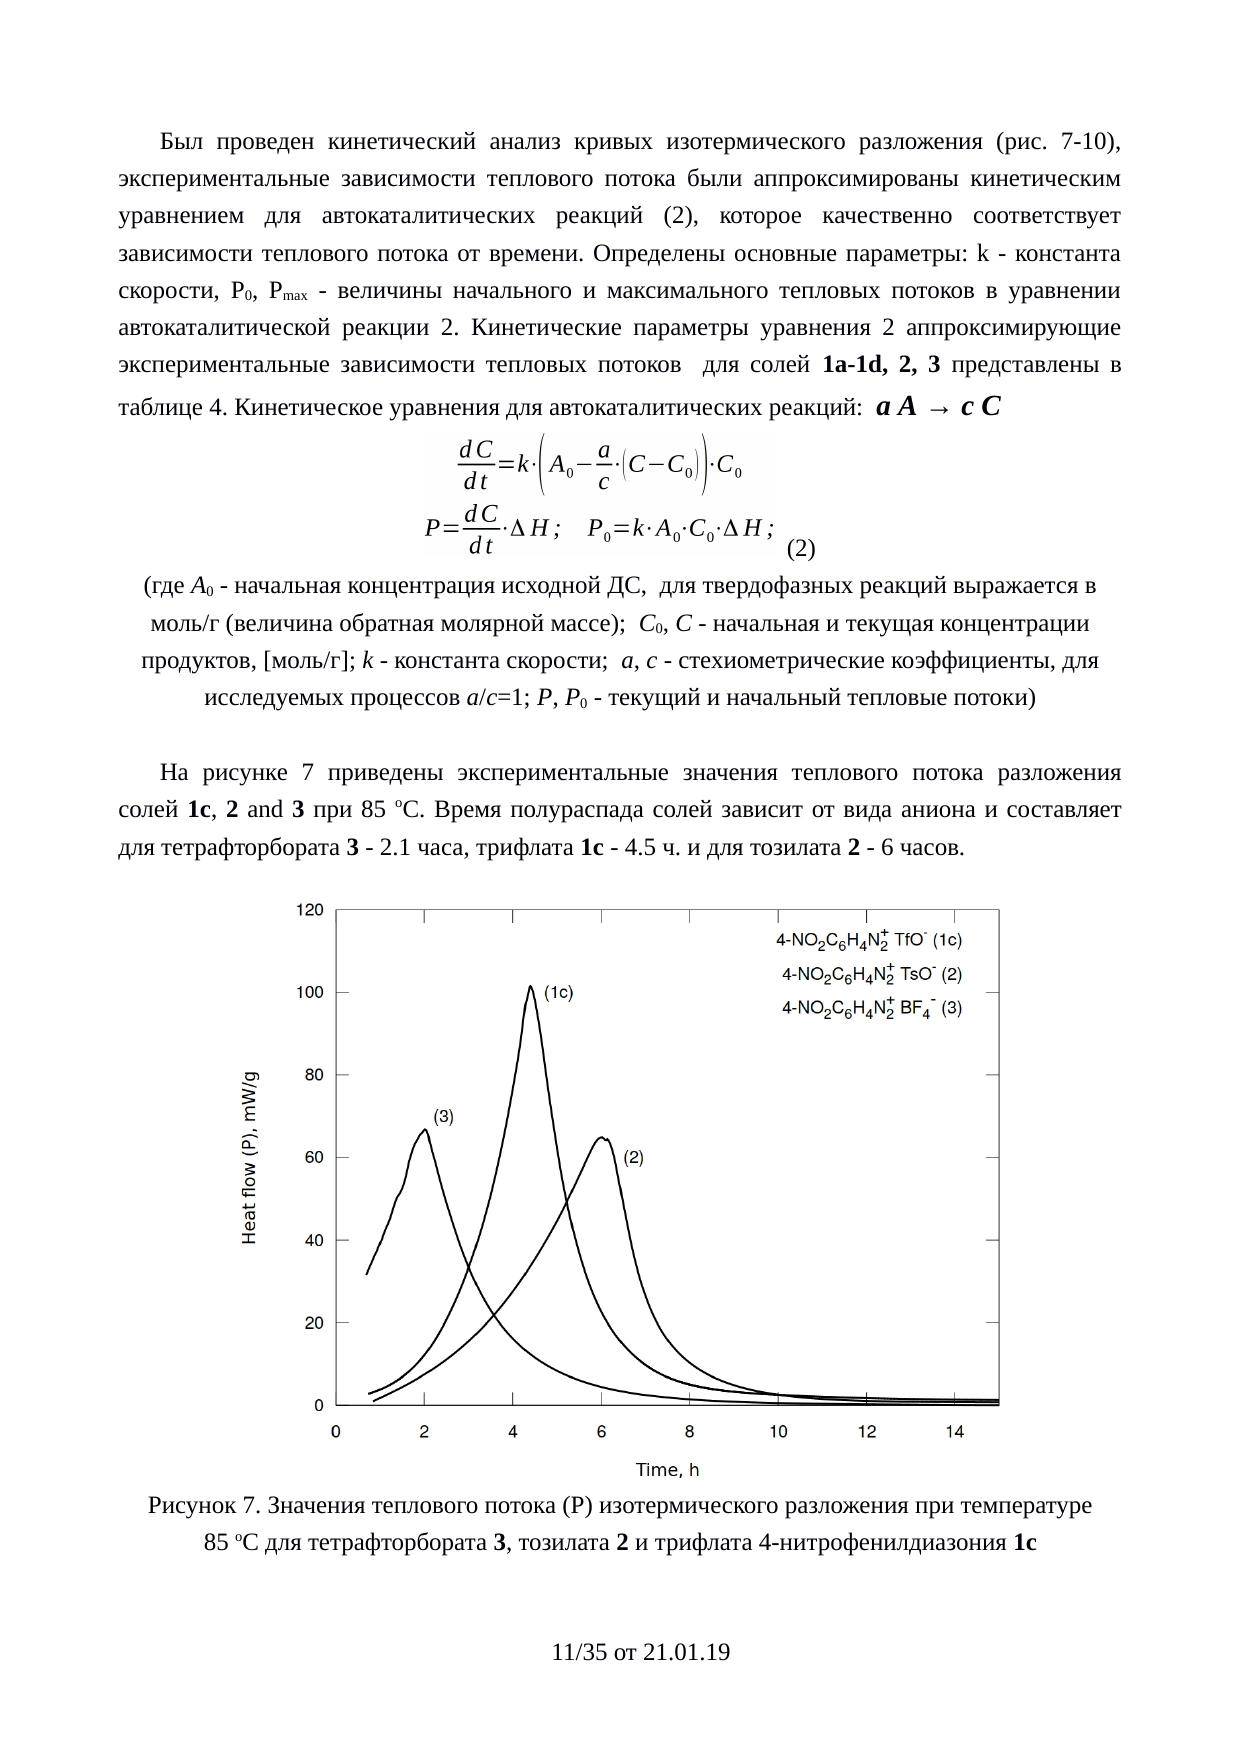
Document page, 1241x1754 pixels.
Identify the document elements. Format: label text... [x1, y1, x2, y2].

text Был проведен кинетический анализ кривых изотермического разложения (рис. 7-10), экспериментальные зависимости теплового потока были аппроксимированы кинетическим уравнением для автокаталитических реакций (2), которое качественно соответствует зависимости теплового потока от времени. Определены основные параметры: k - константа скорости, P0, Pmax - величины начального и максимального тепловых потоков в уравнении автокаталитической реакции 2. Кинетические параметры уравнения 2 аппроксимирующие экспериментальные зависимости тепловых потоков для солей 1a-1d, 2, 3 представлены в таблице 4. Кинетическое уравнения для автокаталитических реакций: a A → c C [118, 126, 1122, 422]
text Рисунок 7. Значения теплового потока (P) изотермического разложения при температуре 85 оС для тетрафторбората 3, тозилата 2 и трифлата 4-нитрофенилдиазония 1c [118, 1490, 1122, 1556]
picture [236, 899, 1004, 1482]
text На рисунке 7 приведены экспериментальные значения теплового потока разложения солей 1c, 2 and 3 при 85 оС. Время полураспада солей зависит от вида аниона и составляет для тетрафторбората 3 - 2.1 часа, трифлата 1с - 4.5 ч. и для тозилата 2 - 6 часов. [118, 757, 1122, 860]
picture [424, 431, 775, 557]
text (где A0 - начальная концентрация исходной ДС, для твердофазных реакций выражается в моль/г (величина обратная молярной массе); С0, С - начальная и текущая концентрации продуктов, [моль/г]; k - константа скорости; a, c - стехиометрические коэффициенты, для исследуемых процессов a/c=1; P, P0 - текущий и начальный тепловые потоки) [118, 571, 1122, 711]
text (2) [118, 432, 1122, 562]
